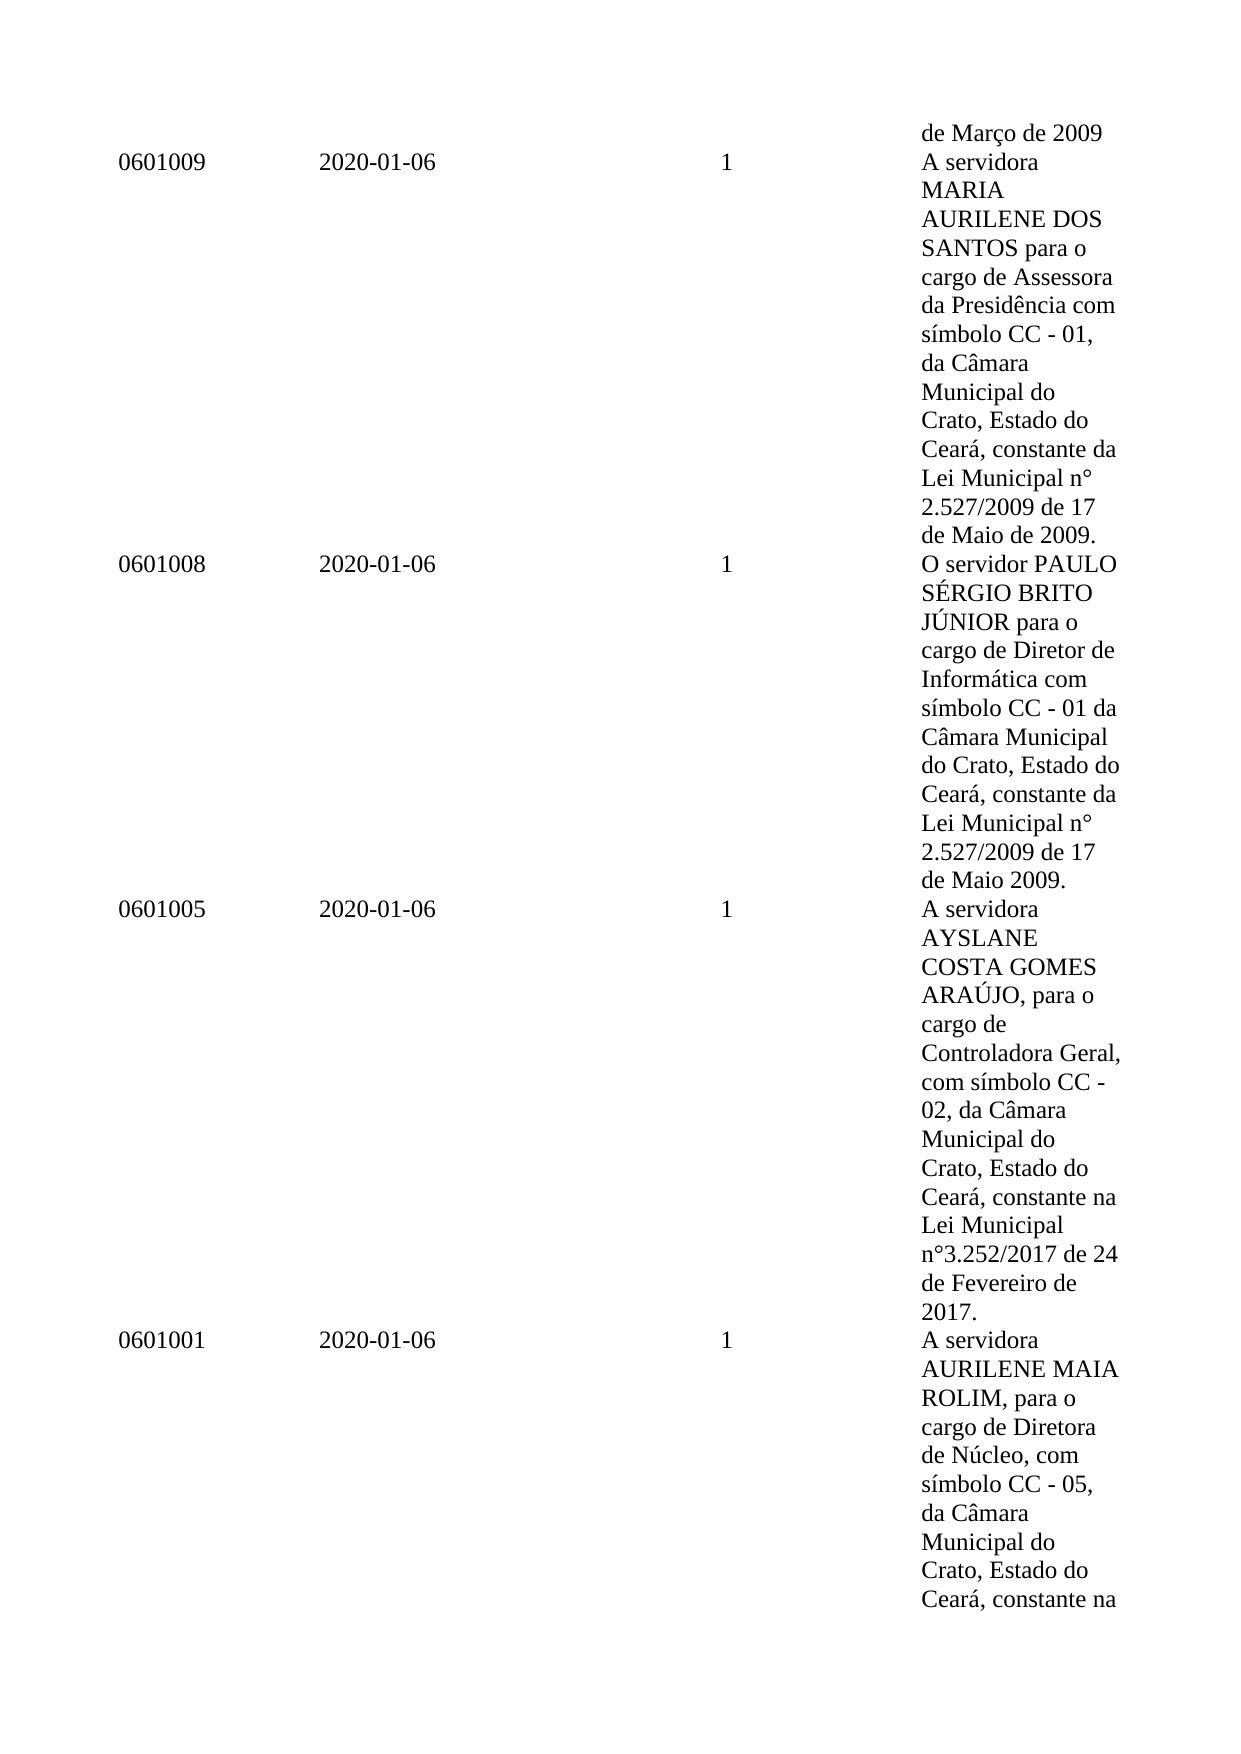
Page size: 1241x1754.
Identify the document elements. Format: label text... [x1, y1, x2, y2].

table_cell 2020-01-06 [319, 1326, 519, 1613]
table_cell A servidora MARIA AURILENE DOS SANTOS para o cargo de Assessora da Presidência com símbolo CC - 01, da Câmara Municipal do Crato, Estado do Ceará, constante da Lei Municipal n° 2.527/2009 de 17 de Maio de 2009. [921, 147, 1122, 549]
table_cell 2020-01-06 [319, 549, 519, 894]
table_cell [520, 1326, 720, 1613]
table_cell A servidora AURILENE MAIA ROLIM, para o cargo de Diretora de Núcleo, com símbolo CC - 05, da Câmara Municipal do Crato, Estado do Ceará, constante na [921, 1326, 1122, 1613]
table_cell [520, 147, 720, 549]
table_cell 1 [720, 1326, 921, 1613]
table_cell 1 [720, 147, 921, 549]
table_cell 0601009 [118, 147, 319, 549]
table_cell [520, 549, 720, 894]
table_cell 0601005 [118, 894, 319, 1326]
table_cell 2020-01-06 [319, 147, 519, 549]
table_cell [520, 118, 720, 147]
table_cell O servidor PAULO SÉRGIO BRITO JÚNIOR para o cargo de Diretor de Informática com símbolo CC - 01 da Câmara Municipal do Crato, Estado do Ceará, constante da Lei Municipal n° 2.527/2009 de 17 de Maio 2009. [921, 549, 1122, 894]
table_cell de Março de 2009 [921, 118, 1122, 147]
table_cell [720, 118, 921, 147]
table_cell 0601008 [118, 549, 319, 894]
table_cell 1 [720, 549, 921, 894]
table_cell 2020-01-06 [319, 894, 519, 1326]
table_cell A servidora AYSLANE COSTA GOMES ARAÚJO, para o cargo de Controladora Geral, com símbolo CC - 02, da Câmara Municipal do Crato, Estado do Ceará, constante na Lei Municipal n°3.252/2017 de 24 de Fevereiro de 2017. [921, 894, 1122, 1326]
table_cell [319, 118, 519, 147]
table_cell [118, 118, 319, 147]
table_cell [520, 894, 720, 1326]
table_cell 0601001 [118, 1326, 319, 1613]
table_cell 1 [720, 894, 921, 1326]
